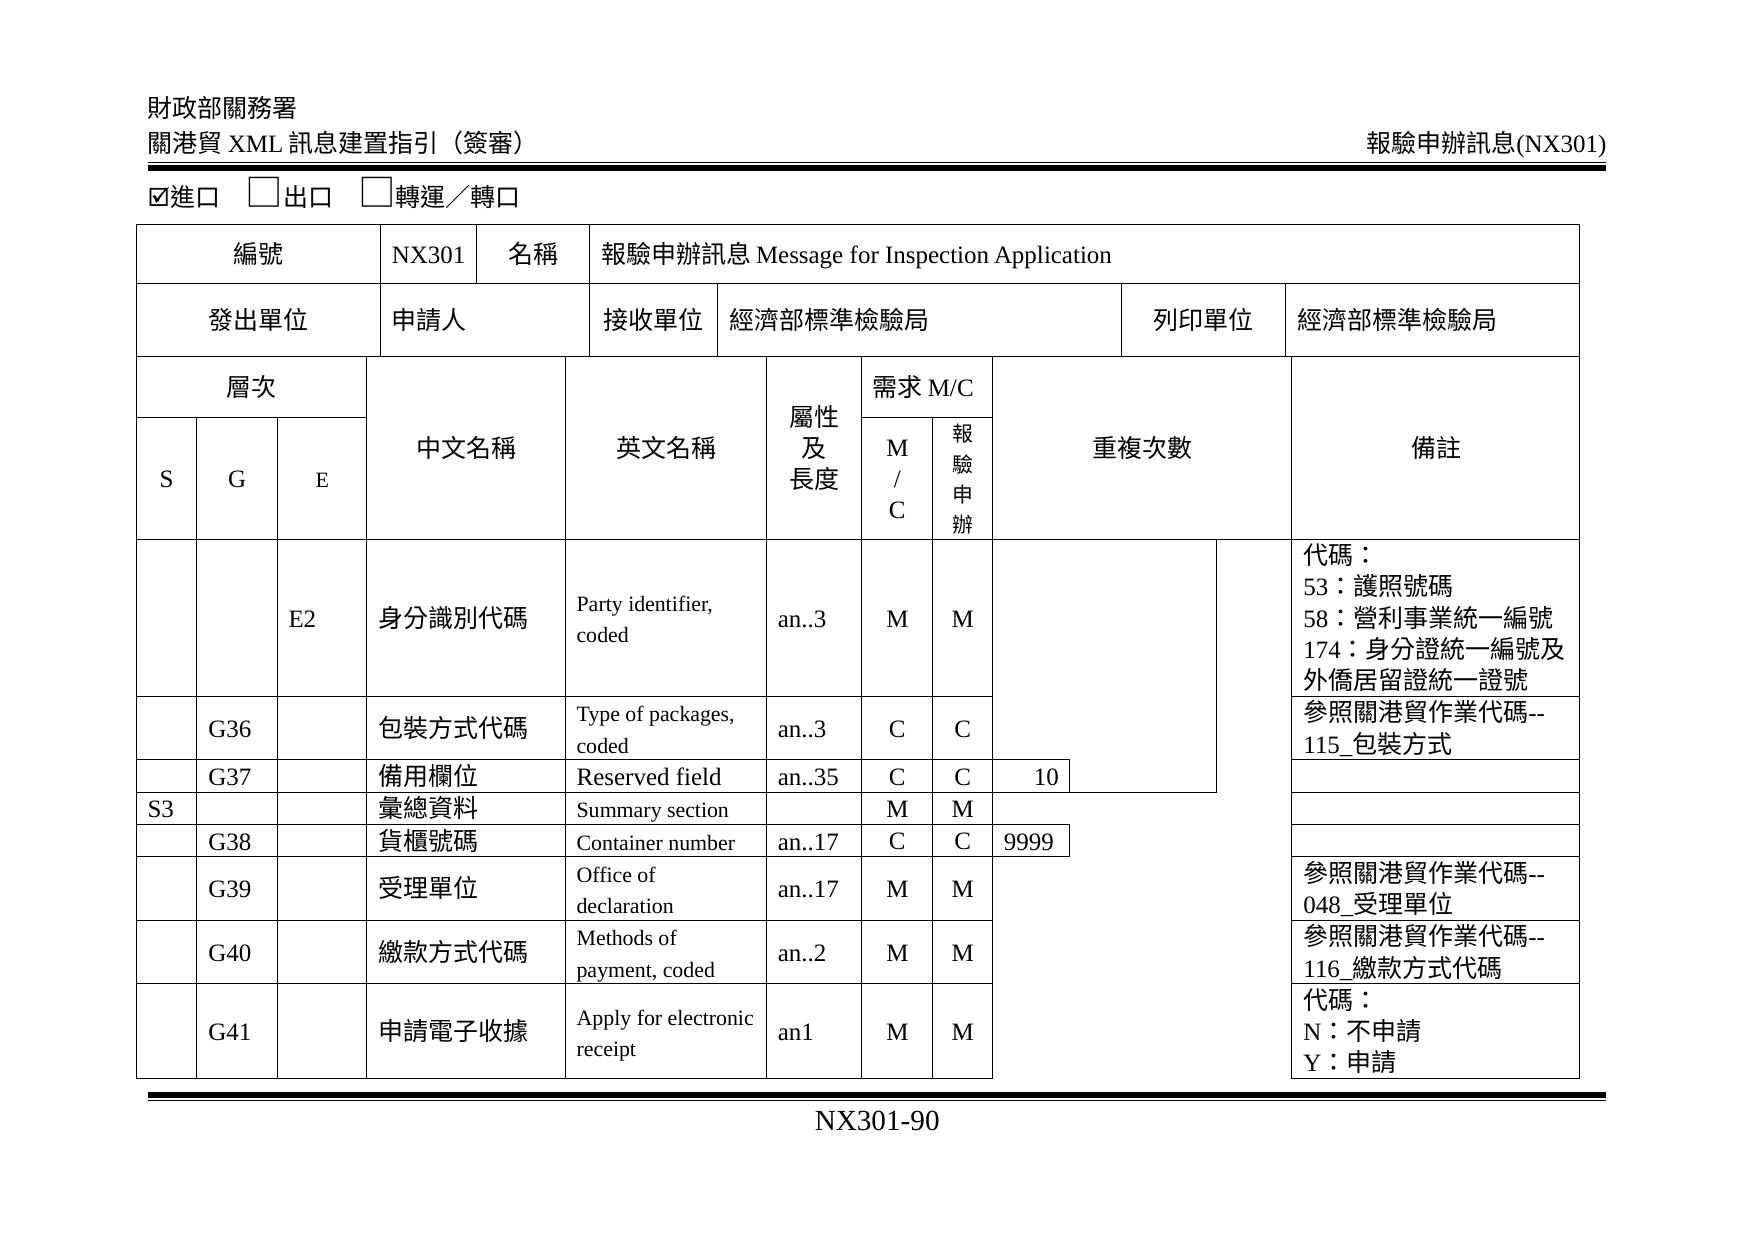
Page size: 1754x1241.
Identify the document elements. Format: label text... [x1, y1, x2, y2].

table_cell 9999 [993, 825, 1069, 856]
table_cell [1070, 856, 1121, 920]
table_cell 經濟部標準檢驗局 [718, 284, 1121, 356]
table_cell [1121, 824, 1217, 856]
table_cell C [933, 825, 992, 856]
table_cell 備註 [1292, 357, 1579, 538]
table_cell M [862, 793, 932, 824]
table_cell Office of declaration [566, 857, 766, 920]
table_cell [1217, 696, 1291, 759]
table_cell [137, 984, 196, 1078]
table_cell 接收單位 [590, 284, 717, 356]
table_cell an..35 [767, 760, 861, 792]
table_cell [993, 983, 1070, 1078]
table_cell 經濟部標準檢驗局 [1286, 284, 1579, 356]
table_cell [1217, 540, 1291, 696]
table_cell M / C [862, 418, 932, 538]
table_cell [1070, 824, 1121, 856]
table_cell 10 [993, 760, 1069, 792]
table_cell [1121, 696, 1216, 759]
table_cell Container number [566, 825, 766, 856]
table_cell [993, 920, 1070, 983]
table_cell [137, 697, 196, 759]
table_cell C [933, 760, 992, 792]
table_cell [197, 825, 277, 856]
table_cell 列印單位 [1122, 284, 1285, 356]
table_cell M [933, 793, 992, 824]
table_cell 名稱 [477, 225, 589, 283]
table_cell Party identifier, coded [566, 540, 766, 696]
table_cell Apply for electronic receipt [566, 984, 766, 1078]
table_cell [1070, 920, 1121, 983]
table_cell [1217, 759, 1291, 792]
table_cell [197, 857, 277, 920]
table_cell Reserved field [566, 760, 766, 792]
table_cell [137, 825, 196, 856]
table_cell [993, 793, 1070, 824]
table_cell [1292, 825, 1579, 856]
table_cell [278, 825, 366, 856]
table_cell an1 [767, 984, 861, 1078]
table_cell an..17 [767, 825, 861, 856]
table_cell M [933, 857, 992, 920]
table_cell [1121, 793, 1217, 824]
table_cell an..3 [767, 697, 861, 759]
table_cell [1121, 759, 1216, 792]
table_cell C [862, 697, 932, 759]
table_cell S [137, 418, 196, 538]
table_cell 編號 [137, 225, 380, 283]
table_cell 屬性 及 長度 [767, 357, 861, 538]
table_cell 需求M/C [862, 357, 992, 417]
table_cell C [862, 825, 932, 856]
table_cell 發出單位 [137, 284, 380, 356]
table_cell [197, 984, 277, 1078]
table_cell M [862, 857, 932, 920]
table_cell E [278, 418, 366, 538]
table_cell an..2 [767, 921, 861, 983]
table_cell 彙總資料 [367, 793, 565, 824]
table_cell S3 [137, 793, 196, 824]
table_cell M [933, 984, 992, 1078]
table_cell [767, 793, 861, 824]
table_cell C [933, 697, 992, 759]
table_cell 備用欄位 [367, 760, 565, 792]
table_cell 報驗申辦訊息Message for Inspection Application [590, 225, 1579, 283]
table_cell NX301 [381, 225, 476, 283]
table_cell [197, 793, 277, 824]
table_cell 申請電子收據 [367, 984, 565, 1078]
table_cell [137, 857, 196, 920]
table_cell 包裝方式代碼 [367, 697, 565, 759]
table_cell M [862, 921, 932, 983]
table_cell [993, 540, 1070, 696]
table_cell [278, 760, 366, 792]
table_cell 英文名稱 [566, 357, 766, 538]
table_cell [1217, 920, 1291, 983]
table_cell [1217, 824, 1291, 856]
table_cell 中文名稱 [367, 357, 565, 538]
table_cell 重複次數 [993, 357, 1291, 538]
table_cell [1121, 983, 1217, 1078]
table_cell 代碼： 53：護照號碼 58：營利事業統一編號 174：身分證統一編號及外僑居留證統一證號 [1292, 540, 1579, 696]
table_cell [197, 921, 277, 983]
table_cell C [862, 760, 932, 792]
table_cell [1217, 792, 1291, 824]
table_cell E2 [278, 540, 366, 696]
table_cell [1121, 540, 1216, 696]
table_cell 申請人 [381, 284, 589, 356]
table_header 進口 □出口 □轉運／轉口 [136, 171, 1580, 224]
table_cell M [862, 540, 932, 696]
table_cell [197, 760, 277, 792]
table_cell [1070, 540, 1121, 696]
table_cell [1070, 983, 1121, 1078]
table_cell [1292, 793, 1579, 824]
table_cell 受理單位 [367, 857, 565, 920]
table_cell Type of packages, coded [566, 697, 766, 759]
table_cell M [862, 984, 932, 1078]
table_cell 貨櫃號碼 [367, 825, 565, 856]
table_cell [137, 760, 196, 792]
table_cell [1292, 760, 1579, 792]
table_cell [137, 921, 196, 983]
table_cell M [933, 921, 992, 983]
table_cell [1121, 856, 1217, 920]
table_cell [197, 697, 277, 759]
table_cell [993, 857, 1070, 920]
table_cell 參照關港貿作業代碼--115_包裝方式 [1292, 697, 1579, 759]
table_cell [278, 697, 366, 759]
table_cell [197, 540, 277, 696]
table_cell 參照關港貿作業代碼--116_繳款方式代碼 [1292, 921, 1579, 983]
table_cell [278, 921, 366, 983]
table_cell 報驗申辦 [933, 418, 992, 538]
table_cell [993, 696, 1070, 759]
table_cell Summary section [566, 793, 766, 824]
table_cell [1217, 856, 1291, 920]
table_cell 層次 [137, 357, 366, 417]
table_cell [278, 793, 366, 824]
table_cell 參照關港貿作業代碼--048_受理單位 [1292, 857, 1579, 920]
table_cell [1070, 696, 1121, 759]
table_cell [1070, 759, 1121, 792]
table_cell M [933, 540, 992, 696]
table_cell [1121, 920, 1217, 983]
table_cell G [197, 418, 277, 538]
table_cell 代碼： N：不申請 Y：申請 [1292, 984, 1579, 1078]
table_cell an..17 [767, 857, 861, 920]
table_cell 身分識別代碼 [367, 540, 565, 696]
table_cell an..3 [767, 540, 861, 696]
table_cell 繳款方式代碼 [367, 921, 565, 983]
table_cell [278, 984, 366, 1078]
table_cell [1217, 983, 1291, 1078]
table_cell Methods of payment, coded [566, 921, 766, 983]
table_cell [278, 857, 366, 920]
table_cell [137, 540, 196, 696]
table_cell [1070, 793, 1121, 824]
